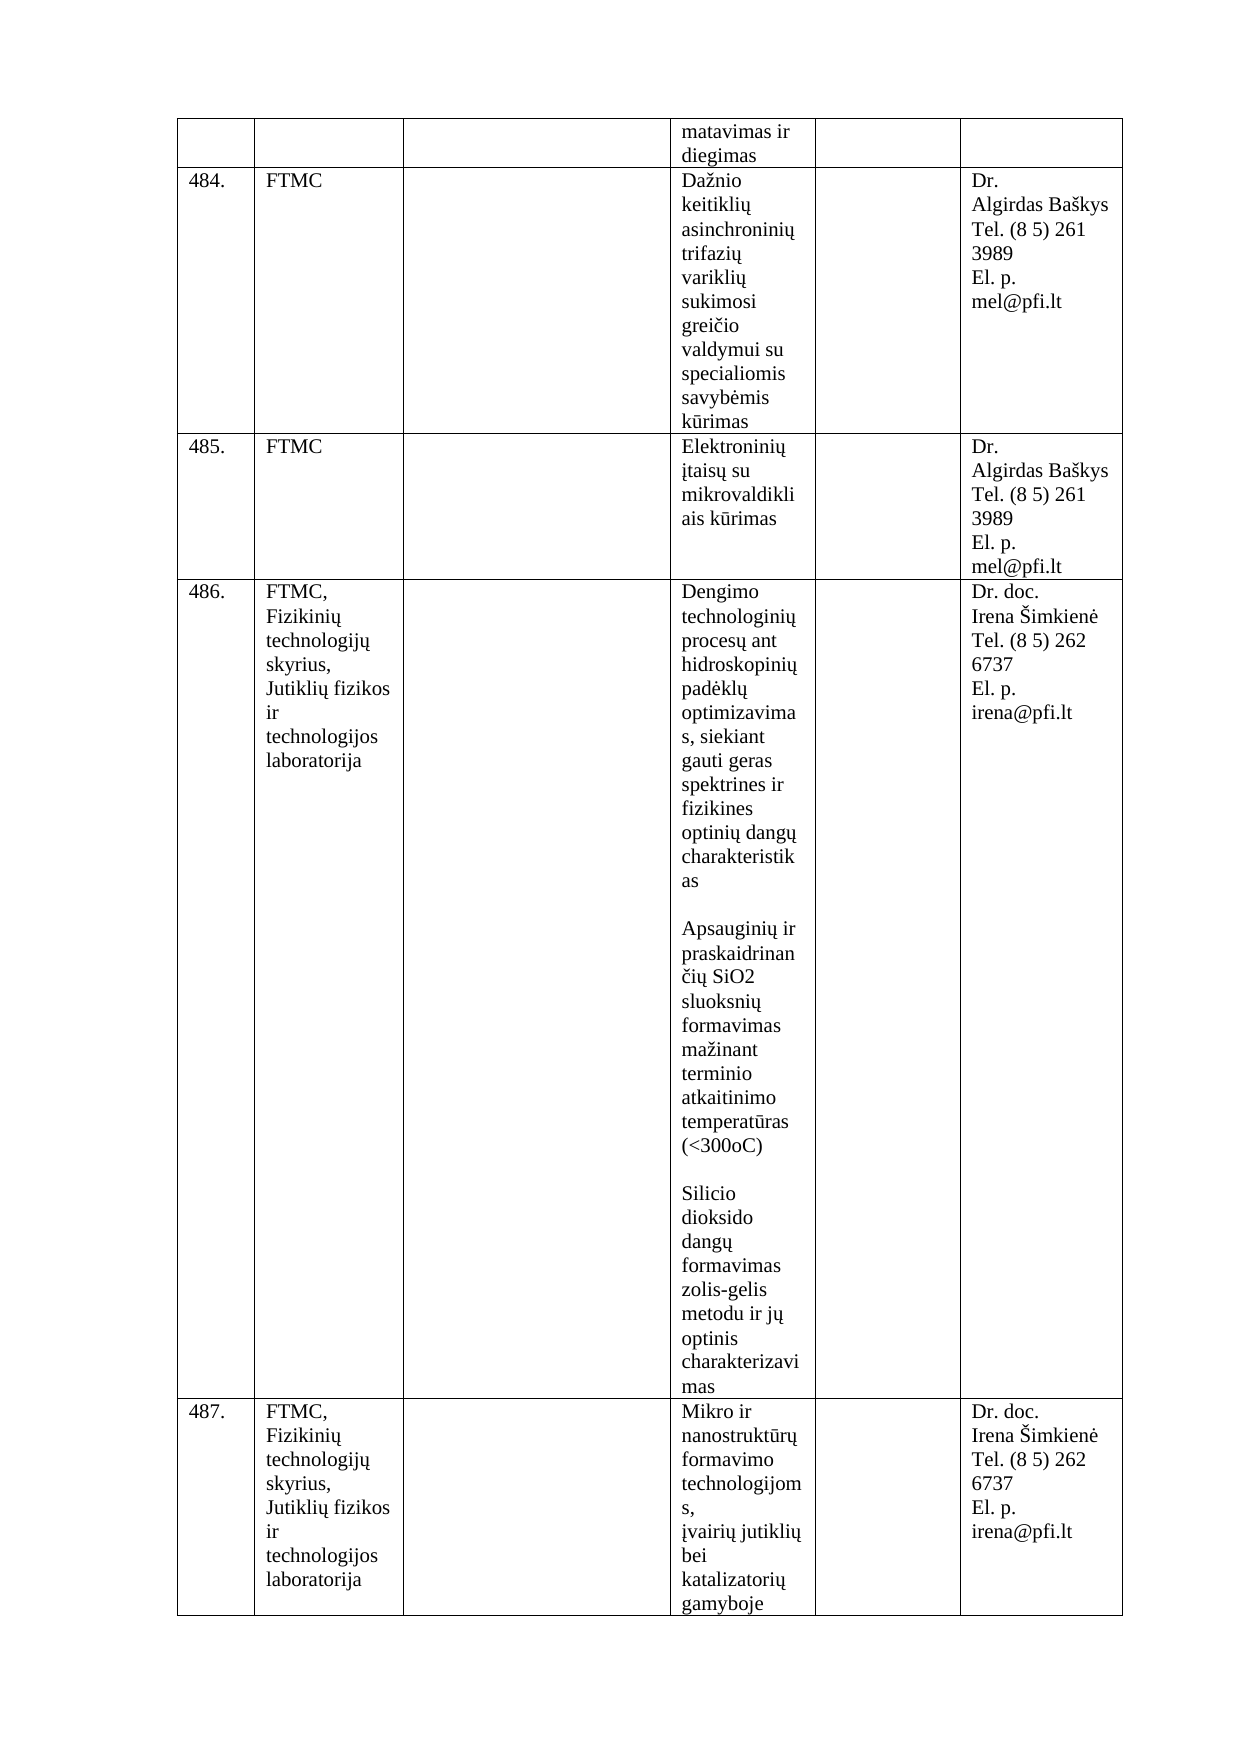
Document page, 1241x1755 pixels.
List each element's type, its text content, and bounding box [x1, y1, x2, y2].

table_cell [404, 168, 670, 433]
table_cell 486. [178, 580, 254, 1398]
table_cell Dengimo technologinių procesų ant hidroskopinių padėklų optimizavimas, siekiant gauti geras spektrines ir fizikines optinių dangų charakteristikas Apsauginių ir praskaidrinančių SiO2 sluoksnių formavimas mažinant terminio atkaitinimo temperatūras (<300oC) Silicio dioksido dangų formavimas zolis-gelis metodu ir jų optinis charakterizavimas [671, 580, 815, 1398]
table_cell [178, 119, 254, 167]
table_cell Dažnio keitiklių asinchroninių trifazių variklių sukimosi greičio valdymui su specialiomis savybėmis kūrimas [671, 168, 815, 433]
table_cell Dr. doc. Irena Šimkienė Tel. (8 5) 262 6737 El. p. irena@pfi.lt [961, 1399, 1122, 1615]
table_cell Dr. Algirdas Baškys Tel. (8 5) 261 3989 El. p. mel@pfi.lt [961, 168, 1122, 433]
table_cell [404, 119, 670, 167]
table_cell Elektroninių įtaisų su mikrovaldikliais kūrimas [671, 434, 815, 578]
table_cell [404, 434, 670, 578]
table_cell FTMC [255, 434, 403, 578]
table_cell [816, 434, 960, 578]
table_cell [961, 119, 1122, 167]
table_cell FTMC, Fizikinių technologijų skyrius, Jutiklių fizikos ir technologijos laboratorija [255, 580, 403, 1398]
table_cell Dr. Algirdas Baškys Tel. (8 5) 261 3989 El. p. mel@pfi.lt [961, 434, 1122, 578]
table_cell [404, 1399, 670, 1615]
table_cell FTMC, Fizikinių technologijų skyrius, Jutiklių fizikos ir technologijos laboratorija [255, 1399, 403, 1615]
table_cell Mikro ir nanostruktūrų formavimo technologijoms, įvairių jutiklių bei katalizatorių gamyboje [671, 1399, 815, 1615]
table_cell [816, 1399, 960, 1615]
table_cell [404, 580, 670, 1398]
table_cell [255, 119, 403, 167]
table_cell Dr. doc. Irena Šimkienė Tel. (8 5) 262 6737 El. p. irena@pfi.lt [961, 580, 1122, 1398]
table_cell 487. [178, 1399, 254, 1615]
table_cell matavimas ir diegimas [671, 119, 815, 167]
table_cell 485. [178, 434, 254, 578]
table_cell FTMC [255, 168, 403, 433]
table_cell [816, 119, 960, 167]
table_cell [816, 580, 960, 1398]
table_cell [816, 168, 960, 433]
table_cell 484. [178, 168, 254, 433]
